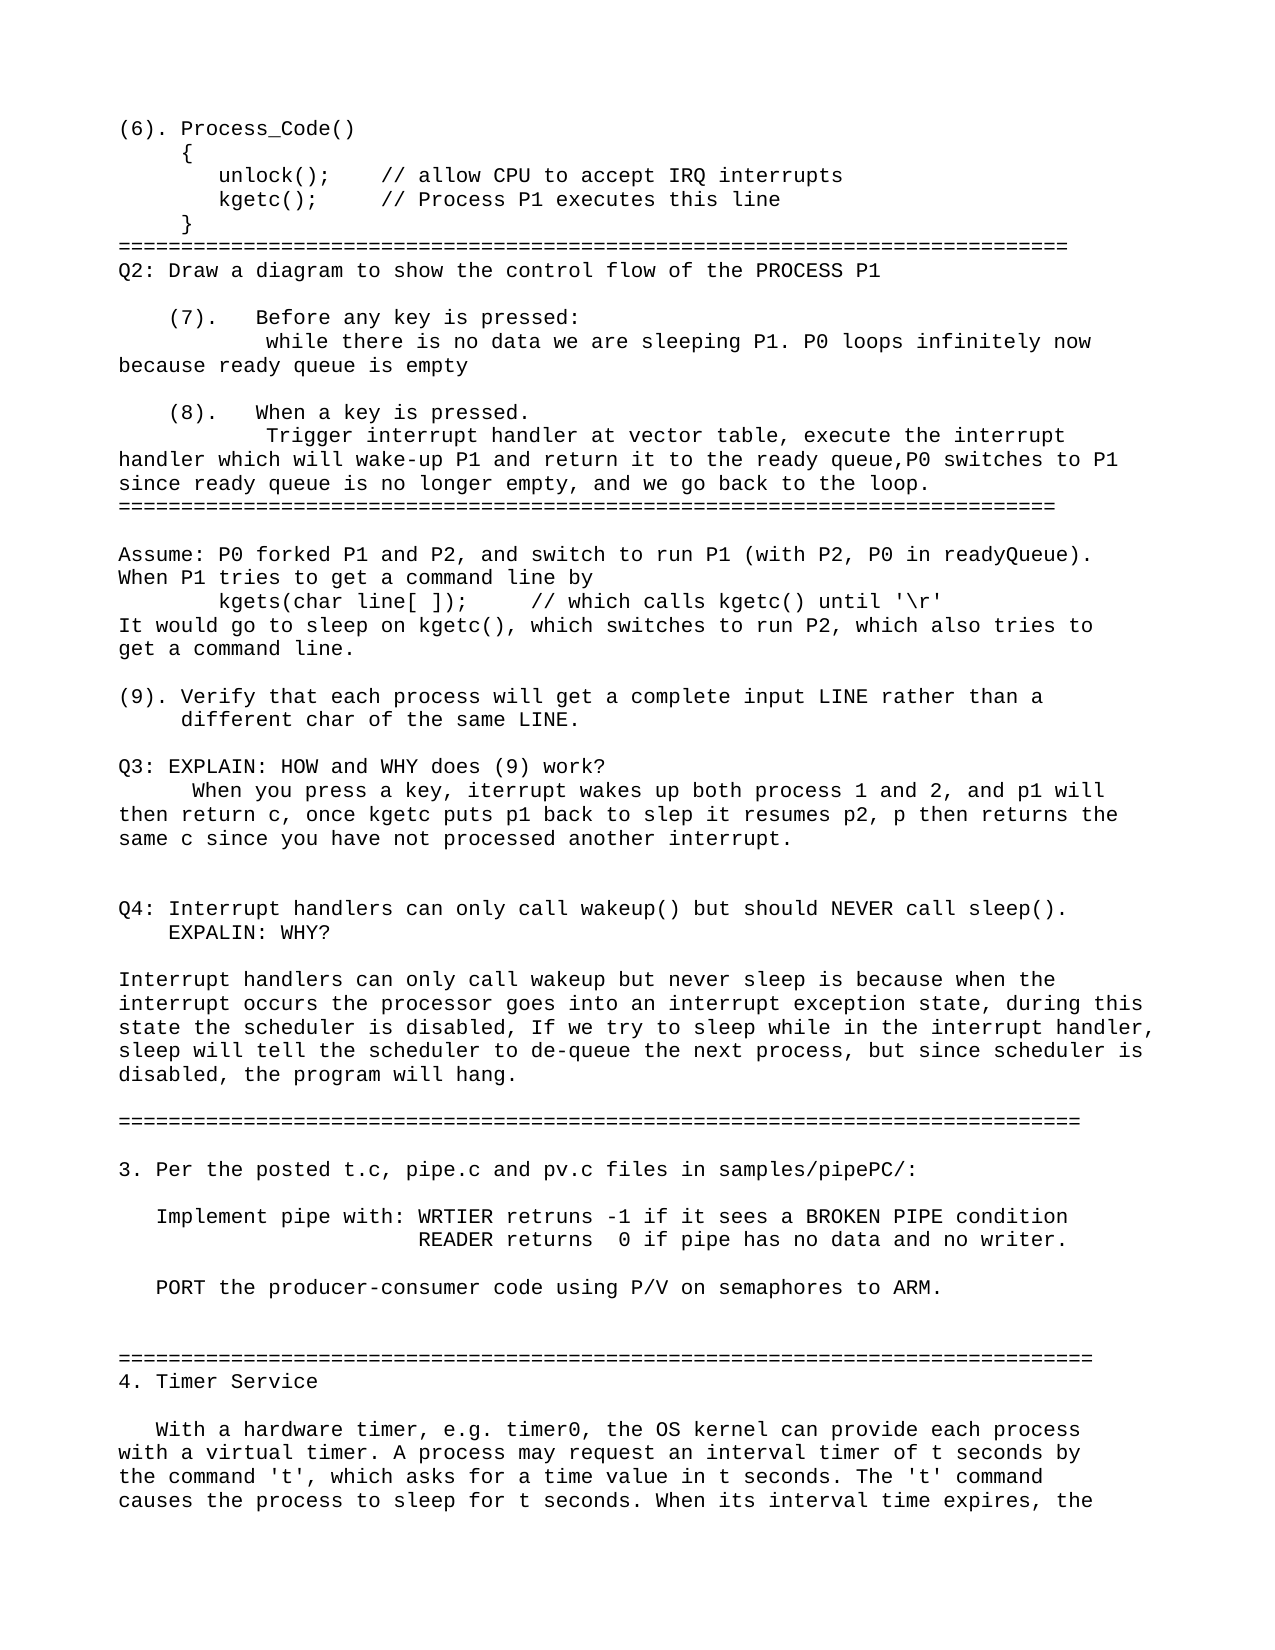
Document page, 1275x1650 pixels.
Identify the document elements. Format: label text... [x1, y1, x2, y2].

text When you press a key, iterrupt wakes up both process 1 and 2, and p1 will then return c, once kgetc puts p1 back to slep it resumes p2, p then returns the same c since you have not processed another interrupt. [118, 780, 1157, 851]
text ============================================================================ [118, 236, 1157, 260]
text } [118, 213, 1157, 236]
text kgets(char line[ ]); // which calls kgetc() until '\r' [118, 591, 1157, 615]
text Interrupt handlers can only call wakeup but never sleep is because when the interrupt occurs the processor goes into an interrupt exception state, during this state the scheduler is disabled, If we try to sleep while in the interrupt handler, sleep will tell the scheduler to de-queue the next process, but since scheduler is disabled, the program will hang. [118, 969, 1157, 1088]
text (8). When a key is pressed. [118, 402, 1157, 426]
text the command 't', which asks for a time value in t seconds. The 't' command [118, 1466, 1157, 1489]
text It would go to sleep on kgetc(), which switches to run P2, which also tries to [118, 615, 1157, 638]
text ============================================================================== [118, 1348, 1157, 1371]
text =========================================================================== [118, 496, 1157, 520]
text EXPALIN: WHY? [118, 922, 1157, 946]
text different char of the same LINE. [118, 709, 1157, 733]
text Trigger interrupt handler at vector table, execute the interrupt handler which will wake-up P1 and return it to the ready queue,P0 switches to P1 since ready queue is no longer empty, and we go back to the loop. [118, 426, 1157, 496]
text Q3: EXPLAIN: HOW and WHY does (9) work? [118, 757, 1157, 780]
text 4. Timer Service [118, 1371, 1157, 1395]
text When P1 tries to get a command line by [118, 567, 1157, 591]
text Assume: P0 forked P1 and P2, and switch to run P1 (with P2, P0 in readyQueue). [118, 544, 1157, 567]
text PORT the producer-consumer code using P/V on semaphores to ARM. [118, 1277, 1157, 1300]
text (6). Process_Code() [118, 118, 1157, 142]
text (7). Before any key is pressed: [118, 307, 1157, 331]
text Q4: Interrupt handlers can only call wakeup() but should NEVER call sleep(). [118, 898, 1157, 922]
text Q2: Draw a diagram to show the control flow of the PROCESS P1 [118, 260, 1157, 284]
text with a virtual timer. A process may request an interval timer of t seconds by [118, 1442, 1157, 1466]
text kgetc(); // Process P1 executes this line [118, 189, 1157, 213]
text READER returns 0 if pipe has no data and no writer. [118, 1229, 1157, 1253]
text { [118, 142, 1157, 165]
text (9). Verify that each process will get a complete input LINE rather than a [118, 686, 1157, 709]
text Implement pipe with: WRTIER retruns -1 if it sees a BROKEN PIPE condition [118, 1206, 1157, 1229]
text causes the process to sleep for t seconds. When its interval time expires, the [118, 1489, 1157, 1513]
text while there is no data we are sleeping P1. P0 loops infinitely now because ready queue is empty [118, 331, 1157, 378]
text get a command line. [118, 638, 1157, 662]
text 3. Per the posted t.c, pipe.c and pv.c files in samples/pipePC/: [118, 1158, 1157, 1182]
text With a hardware timer, e.g. timer0, the OS kernel can provide each process [118, 1419, 1157, 1442]
text unlock(); // allow CPU to accept IRQ interrupts [118, 165, 1157, 189]
text ============================================================================= [118, 1111, 1157, 1135]
